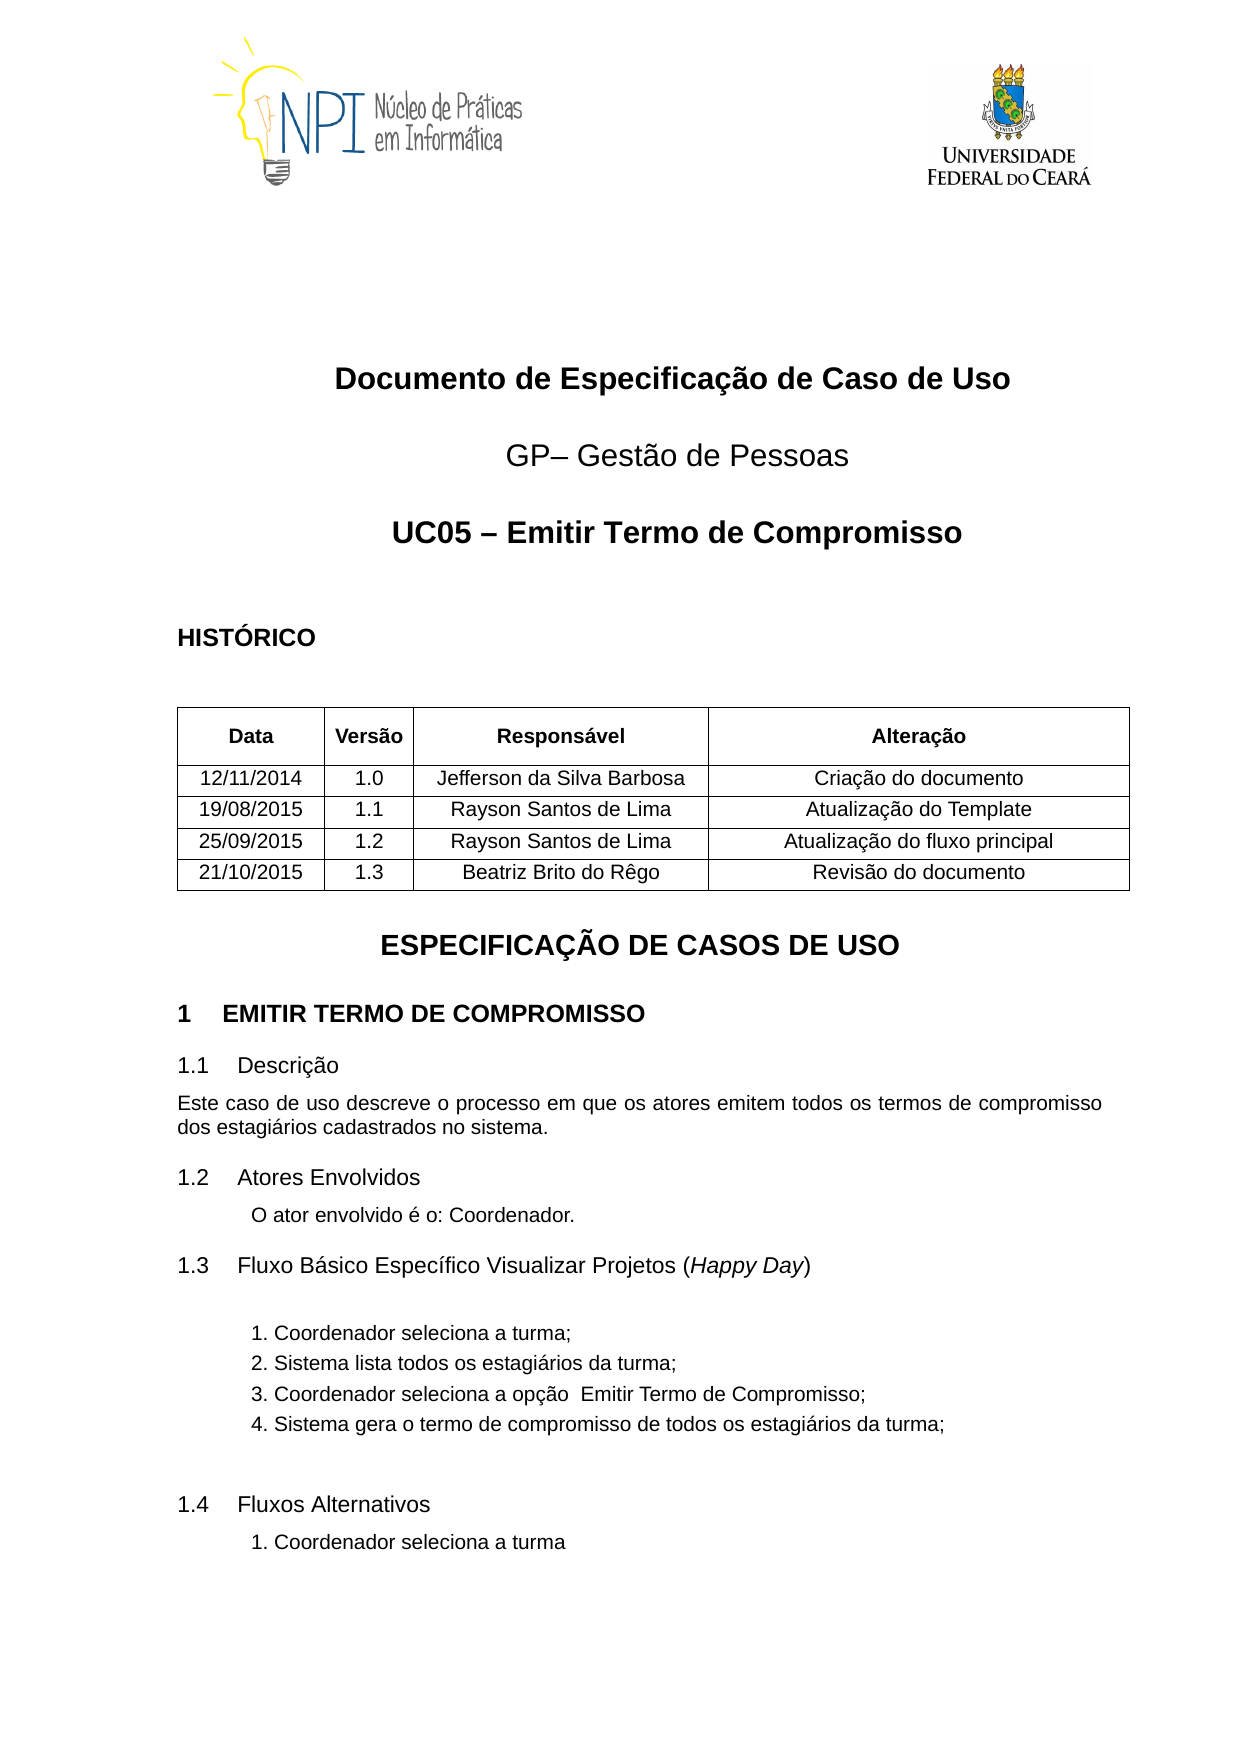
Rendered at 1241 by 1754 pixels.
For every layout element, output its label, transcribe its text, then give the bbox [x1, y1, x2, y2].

text GP– Gestão de Pessoas [177, 437, 1104, 473]
table_cell Rayson Santos de Lima [414, 829, 708, 859]
table_header Responsável [414, 708, 708, 765]
picture [927, 64, 1093, 188]
subtitle Atores Envolvidos [177, 1164, 1104, 1190]
table_header Alteração [709, 708, 1129, 765]
text O ator envolvido é o: Coordenador. [177, 1203, 1104, 1227]
text UC05 – Emitir Termo de Compromisso [177, 514, 1104, 550]
table_cell 1.1 [325, 797, 413, 827]
text Este caso de uso descreve o processo em que os atores emitem todos os termos de compromisso dos estagiários cadastrados no sistema. [177, 1091, 1103, 1139]
table_cell Jefferson da Silva Barbosa [414, 766, 708, 796]
table_cell Atualização do Template [709, 797, 1129, 827]
table_header Data [178, 708, 324, 765]
table_cell Revisão do documento [709, 860, 1129, 890]
table_cell 25/09/2015 [178, 829, 324, 859]
table_cell 1.2 [325, 829, 413, 859]
table_cell Beatriz Brito do Rêgo [414, 860, 708, 890]
picture [202, 26, 530, 196]
table_cell Criação do documento [709, 766, 1129, 796]
subtitle Fluxos Alternativos [177, 1491, 1104, 1517]
table_cell 21/10/2015 [178, 860, 324, 890]
text 4. Sistema gera o termo de compromisso de todos os estagiários da turma; [177, 1412, 1104, 1436]
text 1. Coordenador seleciona a turma [177, 1530, 1104, 1554]
text Documento de Especificação de Caso de Uso [177, 360, 1104, 396]
subtitle Histórico [177, 623, 1104, 651]
table_cell Atualização do fluxo principal [709, 829, 1129, 859]
table_header Versão [325, 708, 413, 765]
table_cell 12/11/2014 [178, 766, 324, 796]
table_cell 19/08/2015 [178, 797, 324, 827]
subtitle Fluxo Básico Específico Visualizar Projetos (Happy Day) [177, 1252, 1104, 1278]
subtitle Descrição [177, 1052, 1104, 1079]
table_cell Rayson Santos de Lima [414, 797, 708, 827]
text Especificação de casos de uso [177, 927, 1104, 961]
text 1. Coordenador seleciona a turma; [177, 1321, 1104, 1345]
text 2. Sistema lista todos os estagiários da turma; [177, 1351, 1104, 1375]
text 3. Coordenador seleciona a opção Emitir Termo de Compromisso; [177, 1381, 1104, 1405]
subtitle Emitir Termo de Compromisso [177, 998, 1104, 1027]
table_cell 1.3 [325, 860, 413, 890]
table_cell 1.0 [325, 766, 413, 796]
